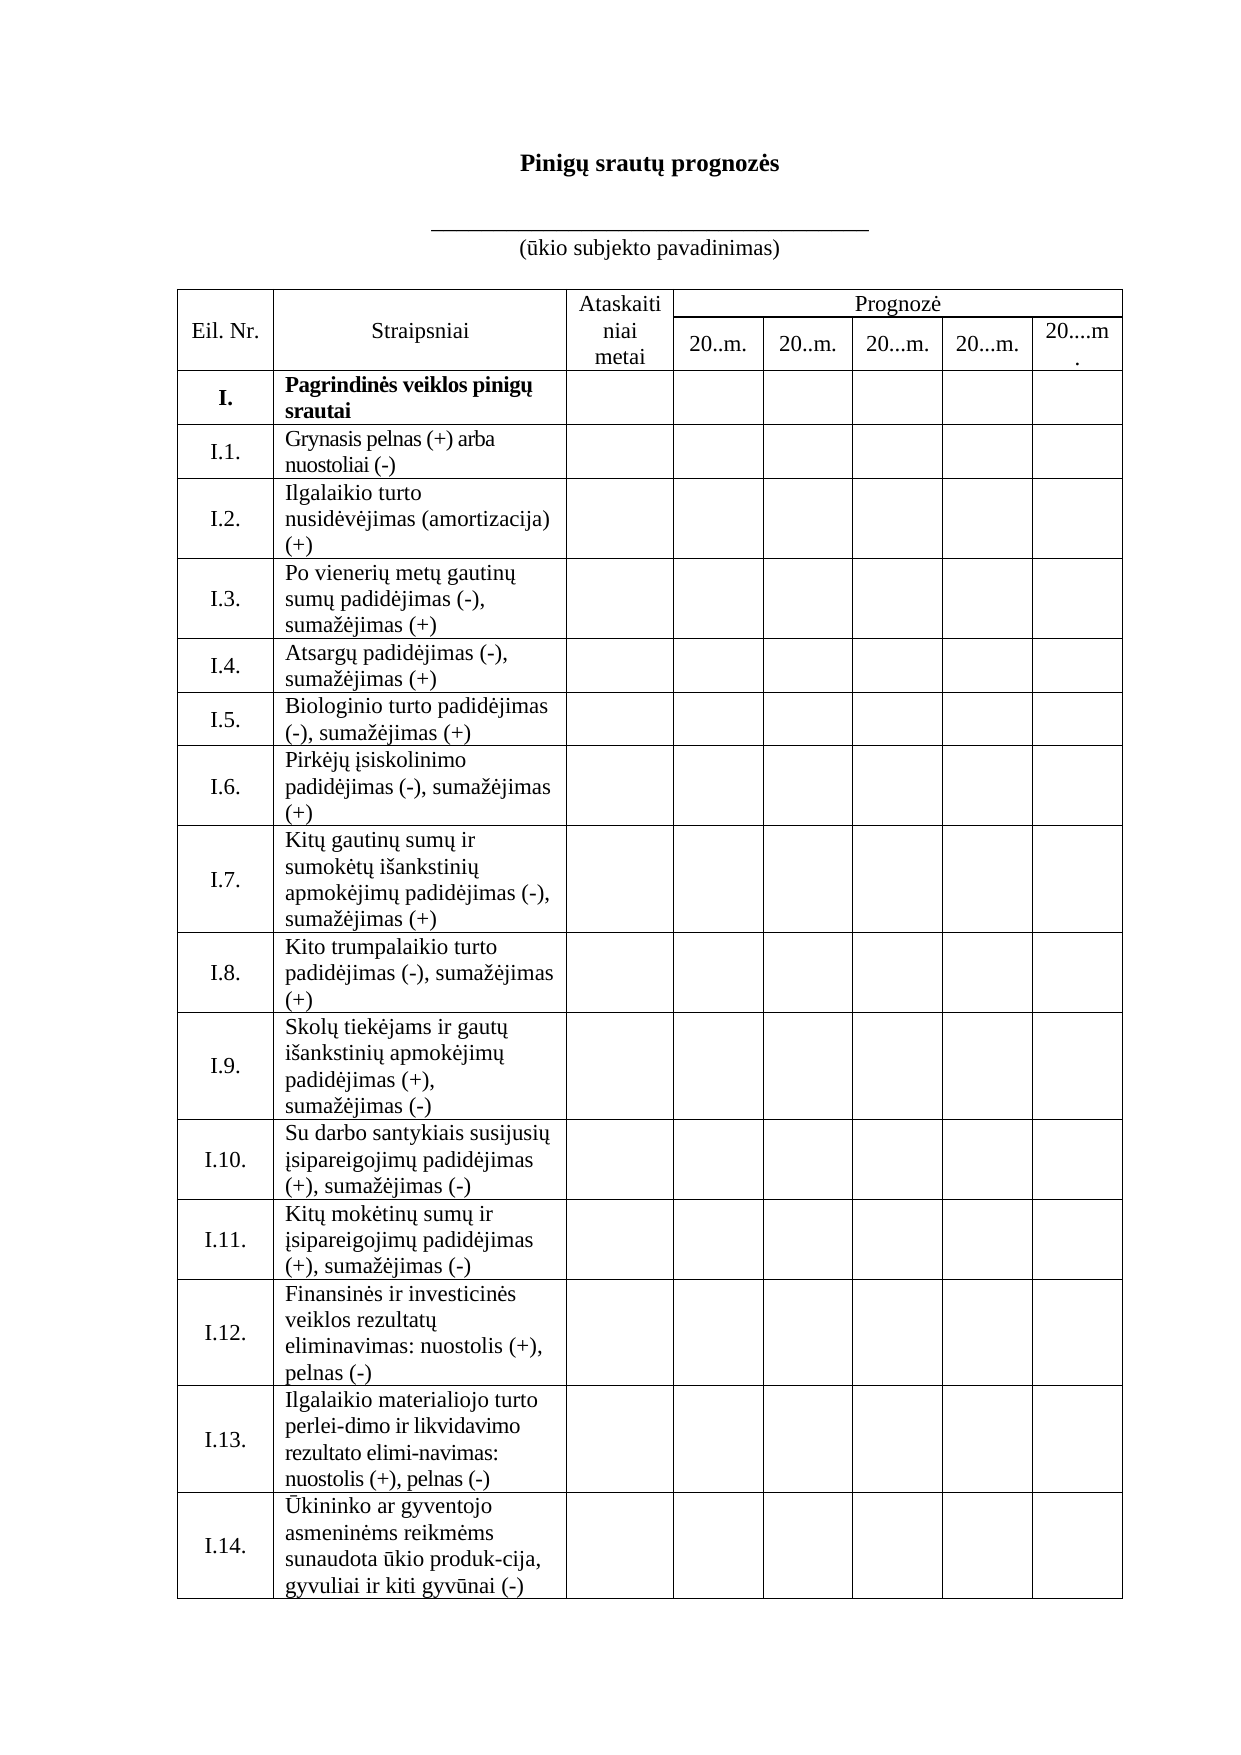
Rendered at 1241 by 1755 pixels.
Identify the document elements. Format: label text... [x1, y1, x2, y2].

table_cell [943, 479, 1032, 558]
table_cell Pagrindinės veiklos pinigų srautai [274, 371, 566, 424]
text ___________________________________ [177, 205, 1122, 234]
table_cell Kitų mokėtinų sumų ir įsipareigojimų padidėjimas (+), sumažėjimas (-) [274, 1200, 566, 1279]
table_cell [674, 479, 763, 558]
table_cell [1033, 746, 1122, 825]
table_cell [1033, 1120, 1122, 1198]
table_cell 20....m. [1033, 318, 1122, 370]
table_cell [567, 425, 673, 478]
table_cell [853, 1200, 942, 1279]
table_cell [567, 1493, 673, 1598]
table_cell [674, 693, 763, 745]
table_cell [567, 371, 673, 424]
table_cell I. [178, 371, 273, 424]
table_cell 20..m. [674, 318, 763, 370]
table_cell [674, 639, 763, 692]
table_cell [853, 1386, 942, 1492]
table_cell [853, 693, 942, 745]
table_cell Kitų gautinų sumų ir sumokėtų išankstinių apmokėjimų padidėjimas (-), sumažėjimas (+) [274, 826, 566, 932]
table_cell 20...m. [853, 318, 942, 370]
table_cell [674, 1280, 763, 1385]
table_cell [853, 1013, 942, 1118]
table_cell [943, 933, 1032, 1012]
table_cell [567, 1200, 673, 1279]
table_cell I.8. [178, 933, 273, 1012]
table_cell [764, 826, 852, 932]
table_cell [1033, 639, 1122, 692]
table_cell Finansinės ir investicinės veiklos rezultatų eliminavimas: nuostolis (+), pelnas (-) [274, 1280, 566, 1385]
table_cell I.2. [178, 479, 273, 558]
table_header Straipsniai [274, 290, 566, 370]
table_cell [1033, 693, 1122, 745]
table_cell [764, 639, 852, 692]
table_cell [764, 1013, 852, 1118]
table_cell [1033, 425, 1122, 478]
table_cell I.13. [178, 1386, 273, 1492]
table_cell [943, 1493, 1032, 1598]
table_cell [1033, 1013, 1122, 1118]
table_cell I.7. [178, 826, 273, 932]
table_cell [853, 826, 942, 932]
table_cell [1033, 371, 1122, 424]
table_cell [943, 559, 1032, 638]
table_cell [567, 1280, 673, 1385]
table_cell [674, 425, 763, 478]
table_cell [853, 639, 942, 692]
table_header Ataskaitiniai metai [567, 290, 673, 370]
table_cell [943, 1280, 1032, 1385]
table_cell I.14. [178, 1493, 273, 1598]
table_cell [764, 693, 852, 745]
table_cell [1033, 1493, 1122, 1598]
table_cell [943, 826, 1032, 932]
table_cell [943, 1200, 1032, 1279]
table_cell [764, 1280, 852, 1385]
table_cell [567, 826, 673, 932]
table_cell Biologinio turto padidėjimas (-), sumažėjimas (+) [274, 693, 566, 745]
table_cell I.12. [178, 1280, 273, 1385]
text Pinigų srautų prognozės [177, 148, 1122, 176]
table_cell [1033, 559, 1122, 638]
table_cell [674, 746, 763, 825]
table_cell [674, 371, 763, 424]
table_cell [764, 933, 852, 1012]
table_cell [764, 559, 852, 638]
table_cell [764, 479, 852, 558]
table_header Prognozė [674, 290, 1122, 316]
table_cell [567, 1120, 673, 1198]
table_cell I.10. [178, 1120, 273, 1198]
table_cell [674, 1493, 763, 1598]
table_cell I.4. [178, 639, 273, 692]
table_cell [674, 559, 763, 638]
table_cell 20..m. [764, 318, 852, 370]
table_cell [943, 371, 1032, 424]
table_cell [567, 746, 673, 825]
table_cell [853, 425, 942, 478]
table_cell [853, 1120, 942, 1198]
table_cell I.11. [178, 1200, 273, 1279]
table_cell Ūkininko ar gyventojo asmeninėms reikmėms sunaudota ūkio produk-cija, gyvuliai ir kiti gyvūnai (-) [274, 1493, 566, 1598]
table_cell Grynasis pelnas (+) arba nuostoliai (-) [274, 425, 566, 478]
table_cell [674, 826, 763, 932]
table_cell [853, 1280, 942, 1385]
table_cell [674, 1120, 763, 1198]
table_cell [567, 693, 673, 745]
table_cell Atsargų padidėjimas (-), sumažėjimas (+) [274, 639, 566, 692]
table_cell [853, 1493, 942, 1598]
table_cell [943, 1386, 1032, 1492]
table_cell [567, 479, 673, 558]
table_cell [567, 639, 673, 692]
table_cell I.6. [178, 746, 273, 825]
table_cell [853, 933, 942, 1012]
table_cell [943, 1120, 1032, 1198]
table_cell [674, 1200, 763, 1279]
table_cell [1033, 479, 1122, 558]
table_cell Kito trumpalaikio turto padidėjimas (-), sumažėjimas (+) [274, 933, 566, 1012]
table_cell [1033, 933, 1122, 1012]
table_cell [567, 1013, 673, 1118]
table_cell Ilgalaikio materialiojo turto perlei-dimo ir likvidavimo rezultato elimi-navimas: nuostolis (+), pelnas (-) [274, 1386, 566, 1492]
table_cell 20...m. [943, 318, 1032, 370]
table_cell [1033, 826, 1122, 932]
table_cell [567, 1386, 673, 1492]
text (ūkio subjekto pavadinimas) [177, 234, 1122, 260]
table_cell Su darbo santykiais susijusių įsipareigojimų padidėjimas (+), sumažėjimas (-) [274, 1120, 566, 1198]
table_cell Pirkėjų įsiskolinimo padidėjimas (-), sumažėjimas (+) [274, 746, 566, 825]
table_cell I.1. [178, 425, 273, 478]
table_cell [567, 933, 673, 1012]
table_cell I.9. [178, 1013, 273, 1118]
table_cell [943, 746, 1032, 825]
table_cell [1033, 1200, 1122, 1279]
table_cell Skolų tiekėjams ir gautų išankstinių apmokėjimų padidėjimas (+), sumažėjimas (-) [274, 1013, 566, 1118]
table_cell [1033, 1280, 1122, 1385]
table_cell [764, 1493, 852, 1598]
table_header Eil. Nr. [178, 290, 273, 370]
table_cell [764, 1120, 852, 1198]
table_cell [853, 479, 942, 558]
table_cell [943, 1013, 1032, 1118]
table_cell Ilgalaikio turto nusidėvėjimas (amortizacija) (+) [274, 479, 566, 558]
table_cell Po vienerių metų gautinų sumų padidėjimas (-), sumažėjimas (+) [274, 559, 566, 638]
table_cell [1033, 1386, 1122, 1492]
table_cell [764, 425, 852, 478]
table_cell [764, 371, 852, 424]
table_cell I.3. [178, 559, 273, 638]
table_cell [764, 746, 852, 825]
table_cell I.5. [178, 693, 273, 745]
table_cell [853, 371, 942, 424]
table_cell [674, 933, 763, 1012]
table_cell [764, 1200, 852, 1279]
table_cell [943, 425, 1032, 478]
table_cell [853, 746, 942, 825]
table_cell [674, 1013, 763, 1118]
table_cell [567, 559, 673, 638]
table_cell [943, 693, 1032, 745]
table_cell [764, 1386, 852, 1492]
table_cell [674, 1386, 763, 1492]
table_cell [943, 639, 1032, 692]
table_cell [853, 559, 942, 638]
